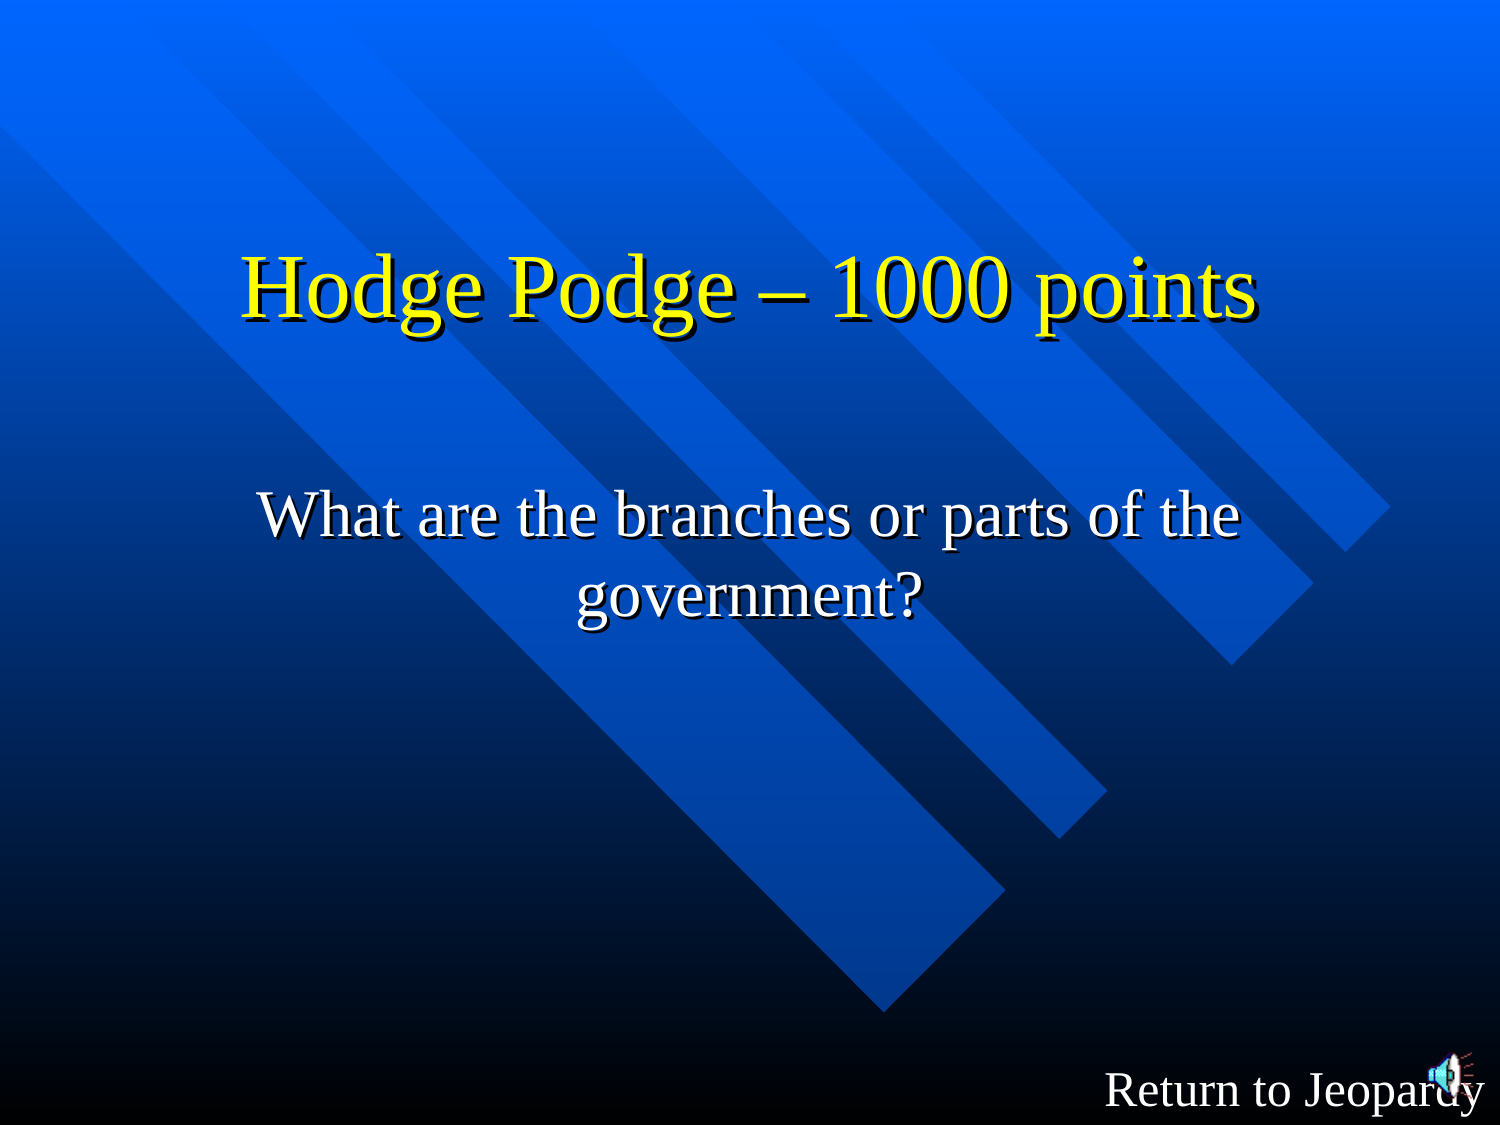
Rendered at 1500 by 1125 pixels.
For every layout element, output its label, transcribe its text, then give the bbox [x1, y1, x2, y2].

picture [1426, 1051, 1477, 1102]
subtitle What are the branches or parts of the government? [225, 462, 1276, 751]
title Hodge Podge – 1000 points [112, 187, 1388, 375]
text_box Return to Jeopardy [1089, 1048, 1500, 1125]
